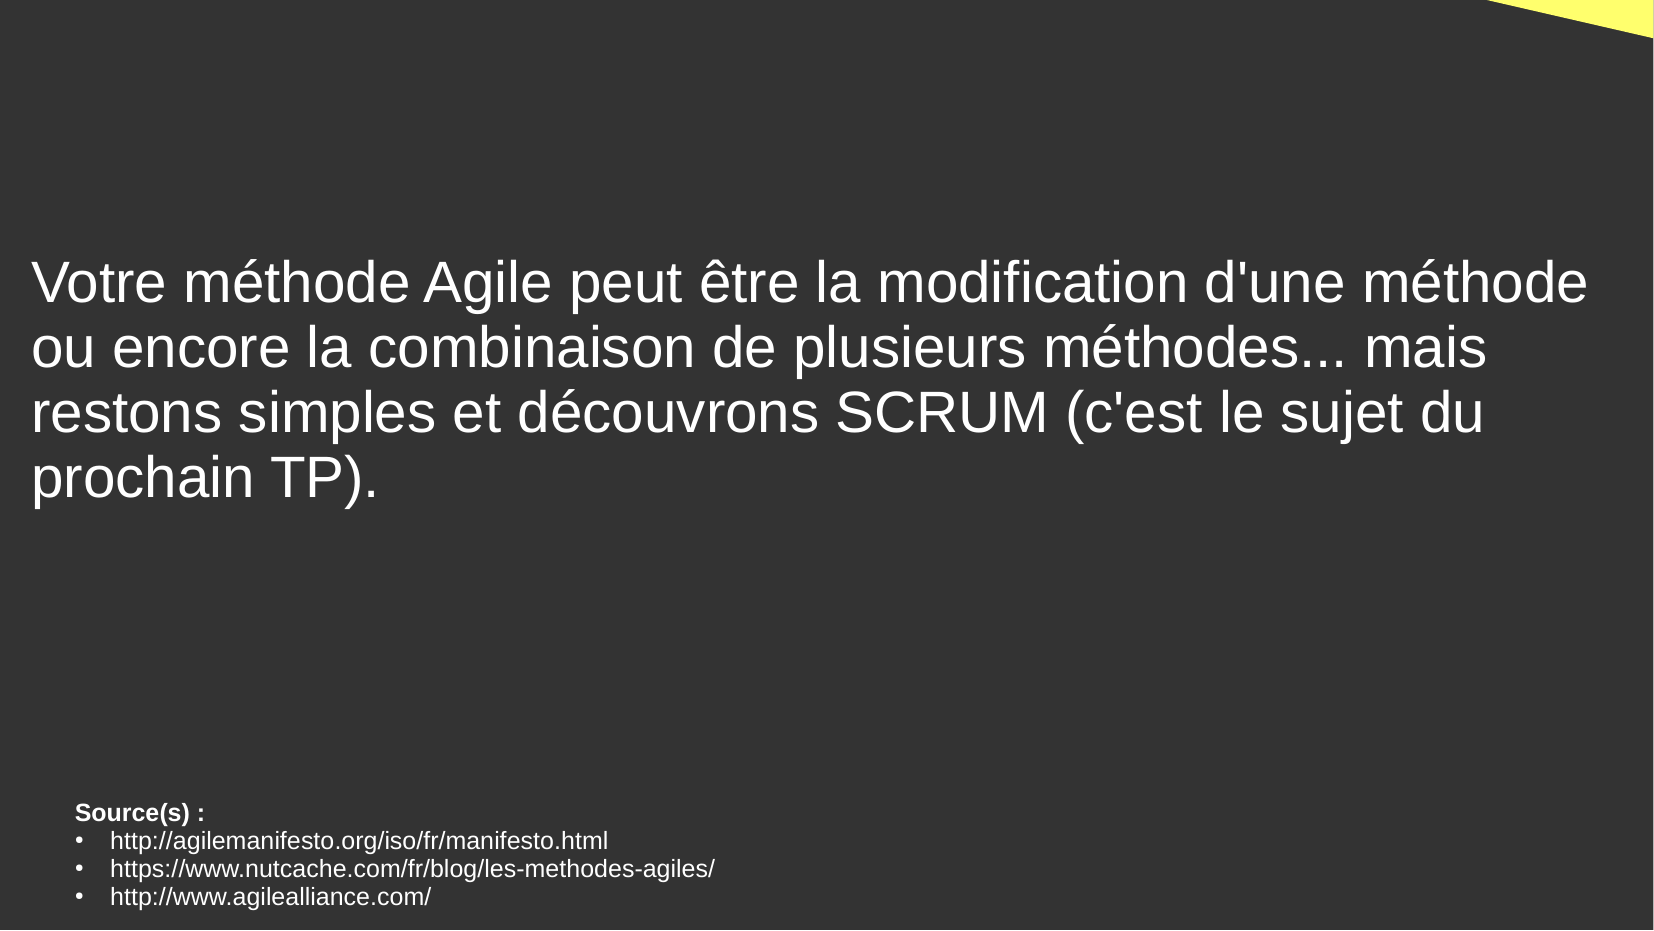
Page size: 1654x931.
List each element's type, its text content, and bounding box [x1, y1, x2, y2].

text_box Source(s) : http://agilemanifesto.org/iso/fr/manifesto.html https://www.nutcache.com/fr/blog/les-methodes-agiles/ http://www.agilealliance.com/ [60, 791, 1546, 919]
text_box [1486, 0, 1654, 39]
title Votre méthode Agile peut être la modification d'une méthode ou encore la combinaison de plusieurs méthodes... mais restons simples et découvrons SCRUM (c'est le sujet du prochain TP). [31, 249, 1622, 510]
